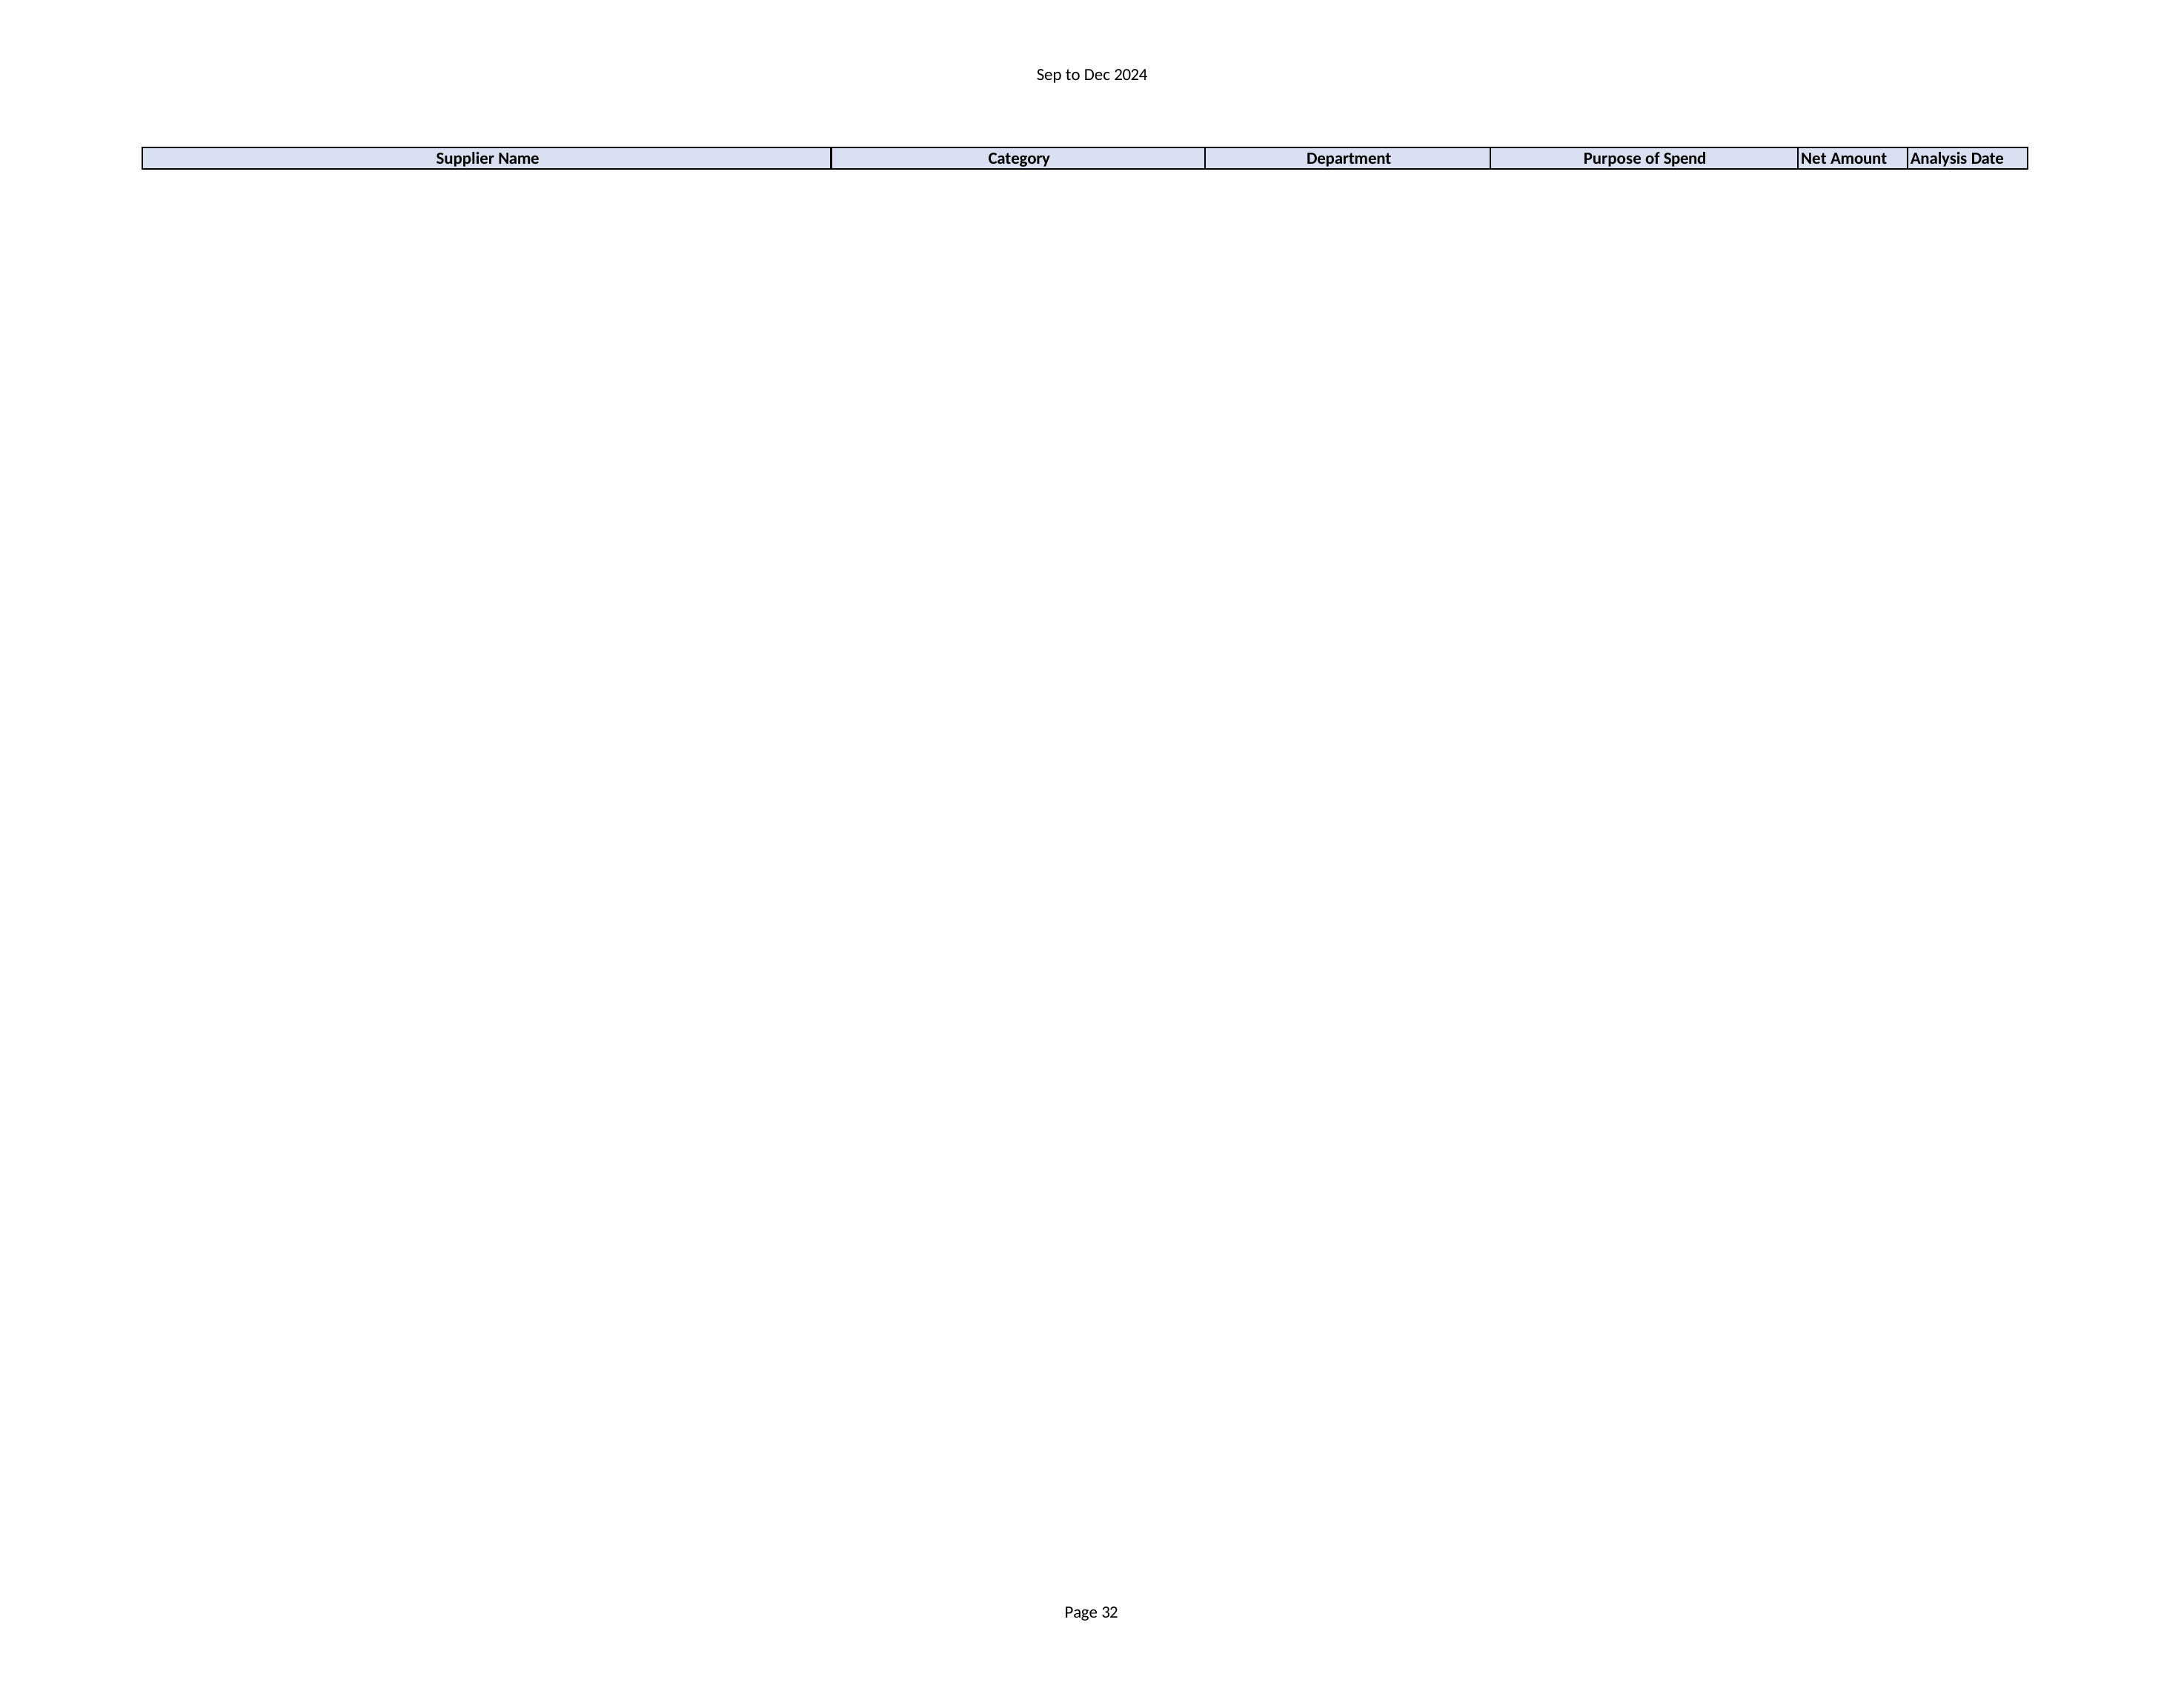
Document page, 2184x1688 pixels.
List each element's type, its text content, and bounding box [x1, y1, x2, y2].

table_header Purpose of Spend [1491, 148, 1797, 168]
table_header Category [832, 148, 1204, 168]
table_header Analysis Date [1908, 148, 2027, 168]
table_header Department [1206, 148, 1490, 168]
table_header Net Amount [1799, 148, 1907, 168]
table_header Supplier Name [143, 148, 830, 168]
